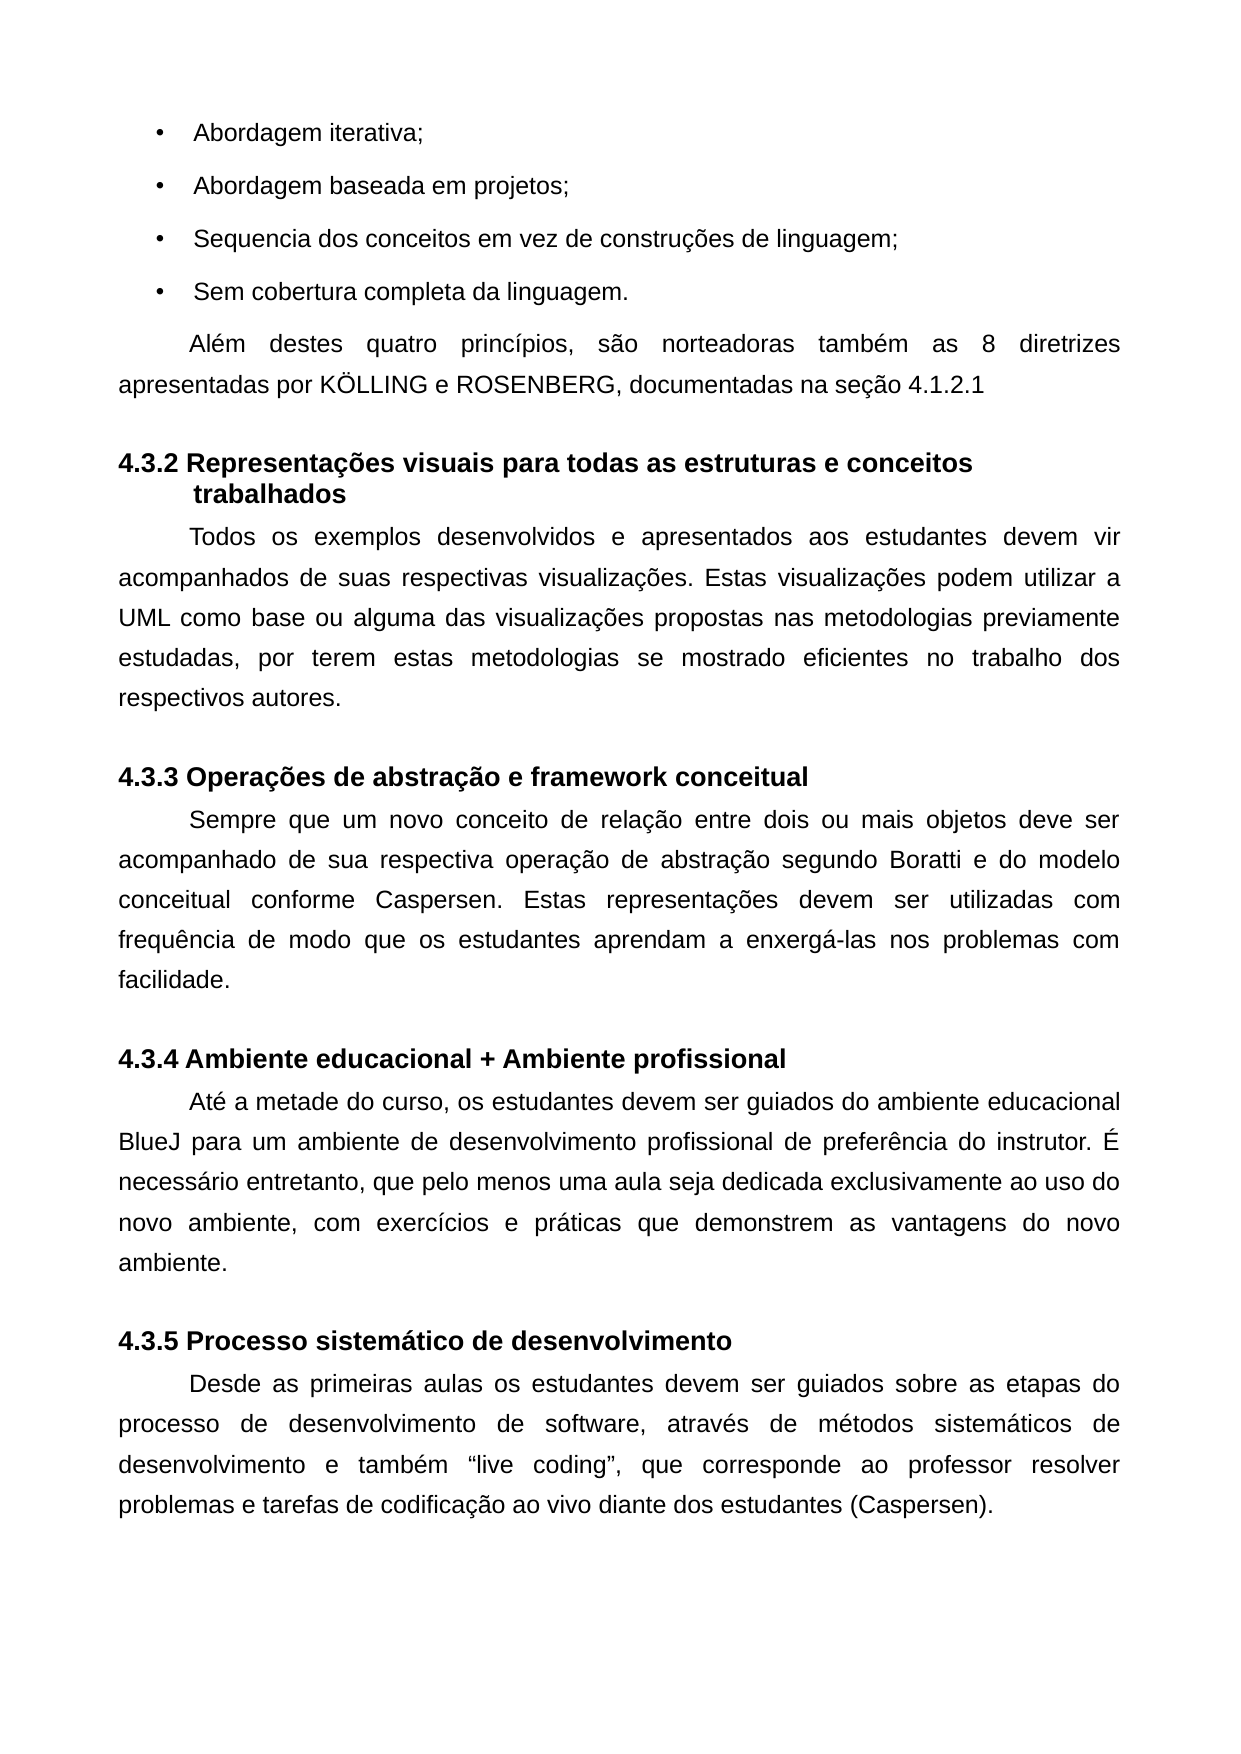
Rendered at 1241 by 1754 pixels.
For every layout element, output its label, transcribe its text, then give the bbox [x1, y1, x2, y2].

text Além destes quatro princípios, são norteadoras também as 8 diretrizes apresentadas por KÖLLING e ROSENBERG, documentadas na seção 4.1.2.1 [118, 329, 1122, 398]
list Abordagem iterativa; [156, 118, 1122, 147]
list Abordagem baseada em projetos; [156, 171, 1122, 200]
subtitle 4.3.5 Processo sistemático de desenvolvimento [118, 1325, 1122, 1357]
text Todos os exemplos desenvolvidos e apresentados aos estudantes devem vir acompanhados de suas respectivas visualizações. Estas visualizações podem utilizar a UML como base ou alguma das visualizações propostas nas metodologias previamente estudadas, por terem estas metodologias se mostrado eficientes no trabalho dos respectivos autores. [118, 522, 1122, 712]
subtitle 4.3.3 Operações de abstração e framework conceitual [118, 761, 1122, 792]
list Sequencia dos conceitos em vez de construções de linguagem; [156, 224, 1122, 253]
text Até a metade do curso, os estudantes devem ser guiados do ambiente educacional BlueJ para um ambiente de desenvolvimento profissional de preferência do instrutor. É necessário entretanto, que pelo menos uma aula seja dedicada exclusivamente ao uso do novo ambiente, com exercícios e práticas que demonstrem as vantagens do novo ambiente. [118, 1087, 1122, 1276]
list Sem cobertura completa da linguagem. [156, 277, 1122, 305]
subtitle 4.3.2 Representações visuais para todas as estruturas e conceitos trabalhados [118, 447, 1122, 510]
subtitle 4.3.4 Ambiente educacional + Ambiente profissional [118, 1043, 1122, 1074]
text Desde as primeiras aulas os estudantes devem ser guiados sobre as etapas do processo de desenvolvimento de software, através de métodos sistemáticos de desenvolvimento e também “live coding”, que corresponde ao professor resolver problemas e tarefas de codificação ao vivo diante dos estudantes (Caspersen). [118, 1369, 1122, 1518]
text Sempre que um novo conceito de relação entre dois ou mais objetos deve ser acompanhado de sua respectiva operação de abstração segundo Boratti e do modelo conceitual conforme Caspersen. Estas representações devem ser utilizadas com frequência de modo que os estudantes aprendam a enxergá-las nos problemas com facilidade. [118, 804, 1122, 994]
